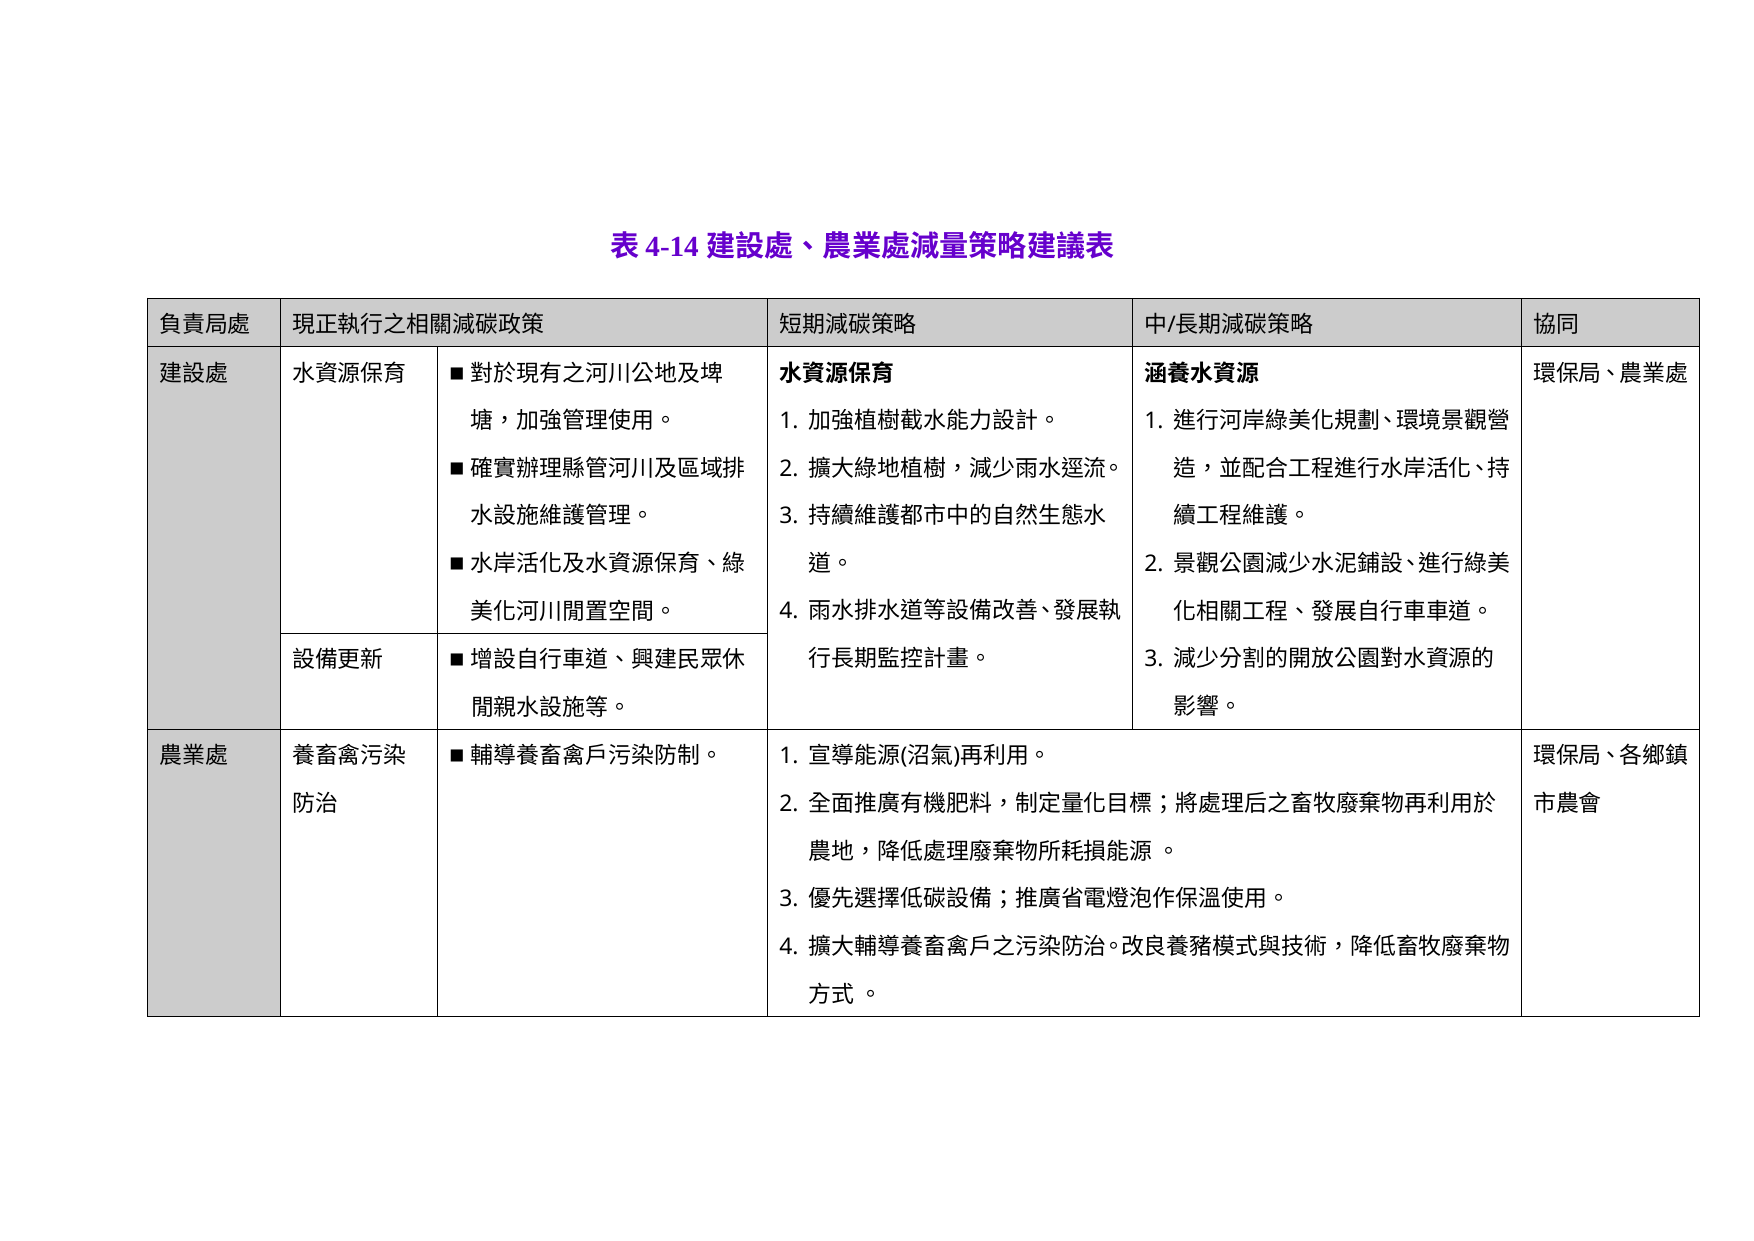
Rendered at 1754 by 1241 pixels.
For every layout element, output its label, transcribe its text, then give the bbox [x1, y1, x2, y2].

table_header 短期減碳策略 [768, 299, 1132, 346]
text 表4-14 建設處、農業處減量策略建議表 [148, 221, 1577, 268]
table_header 負責局處 [148, 299, 280, 346]
table_cell 環保局、各鄉鎮市農會 [1522, 730, 1699, 1016]
table_cell 輔導養畜禽戶污染防制。 [438, 730, 767, 1016]
table_header 協同 [1522, 299, 1699, 346]
table_cell 宣導能源(沼氣)再利用。 全面推廣有機肥料，制定量化目標；將處理后之畜牧廢棄物再利用於農地，降低處理廢棄物所耗損能源 。 優先選擇低碳設備；推廣省電燈泡作保溫使用。 擴大輔導養畜禽戶之污染防治。改良養豬模式與技術，降低畜牧廢棄物方式 。 [768, 730, 1521, 1016]
table_cell 建設處 [148, 347, 280, 729]
table_cell 水資源保育 [281, 347, 437, 633]
table_cell 對於現有之河川公地及埤塘，加強管理使用。 確實辦理縣管河川及區域排水設施維護管理。 水岸活化及水資源保育、綠美化河川閒置空間。 [438, 347, 767, 633]
table_cell 環保局、農業處 [1522, 347, 1699, 729]
table_cell 增設自行車道、興建民眾休閒親水設施等。 [438, 634, 767, 729]
table_header 現正執行之相關減碳政策 [281, 299, 767, 346]
table_cell 涵養水資源 進行河岸綠美化規劃、環境景觀營造，並配合工程進行水岸活化、持續工程維護。 景觀公園減少水泥鋪設、進行綠美化相關工程、發展自行車車道。 減少分割的開放公園對水資源的影響。 [1133, 347, 1521, 729]
table_header 中/長期減碳策略 [1133, 299, 1521, 346]
table_cell 設備更新 [281, 634, 437, 729]
table_cell 養畜禽污染防治 [281, 730, 437, 1016]
table_cell 農業處 [148, 730, 280, 1016]
table_cell 水資源保育 加強植樹截水能力設計。 擴大綠地植樹，減少雨水逕流。 持續維護都市中的自然生態水道。 雨水排水道等設備改善、發展執行長期監控計畫。 [768, 347, 1132, 729]
